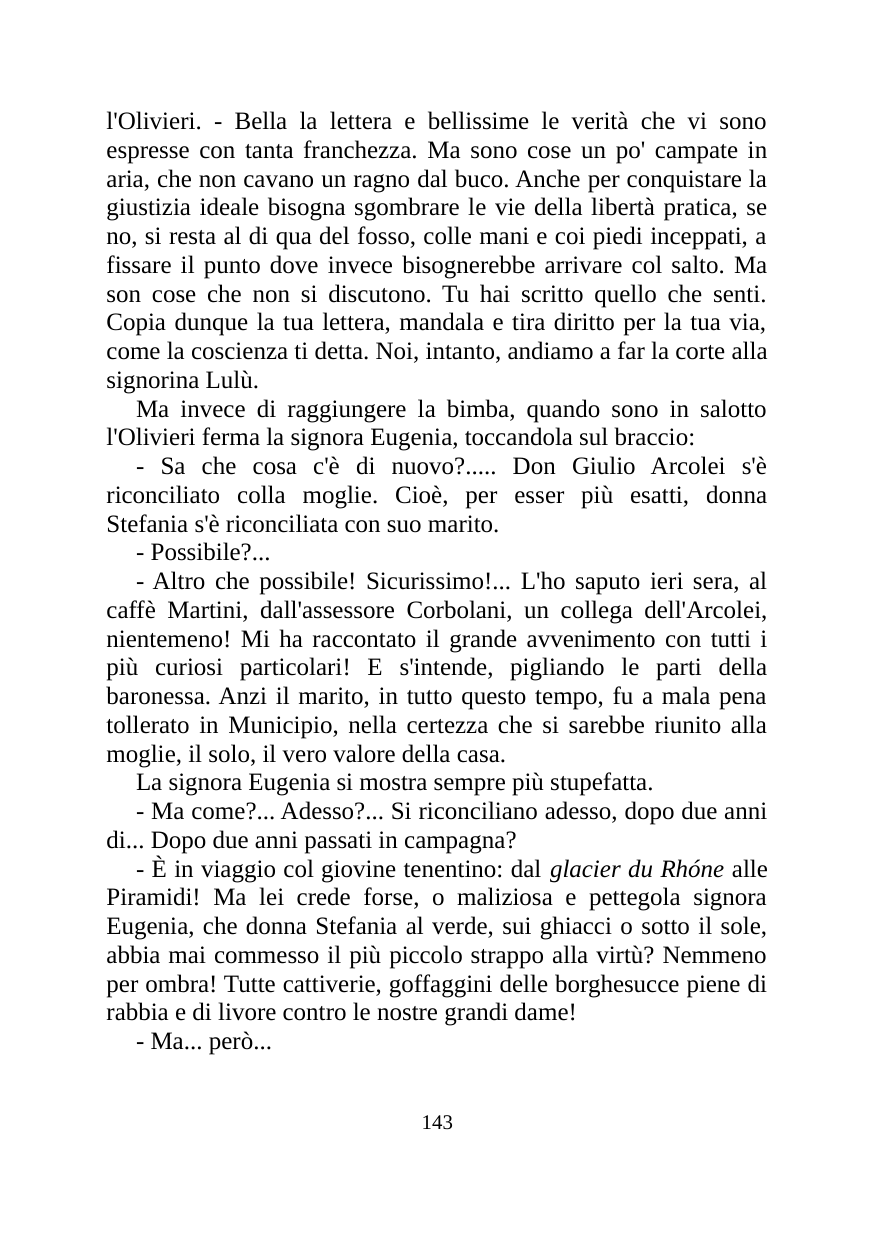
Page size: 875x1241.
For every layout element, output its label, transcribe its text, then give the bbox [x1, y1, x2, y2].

text - È in viaggio col giovine tenentino: dal glacier du Rhóne alle Piramidi! Ma lei crede forse, o maliziosa e pettegola signora Eugenia, che donna Stefania al verde, sui ghiacci o sotto il sole, abbia mai commesso il più piccolo strappo alla virtù? Nemmeno per ombra! Tutte cattiverie, goffaggini delle borghesucce piene di rabbia e di livore contro le nostre grandi dame! [106, 854, 768, 1026]
text La signora Eugenia si mostra sempre più stupefatta. [106, 767, 768, 796]
text - Ma come?... Adesso?... Si riconciliano adesso, dopo due anni di... Dopo due anni passati in campagna? [106, 796, 768, 854]
text Ma invece di raggiungere la bimba, quando sono in salotto l'Olivieri ferma la signora Eugenia, toccandola sul braccio: [106, 394, 768, 451]
text - Possibile?... [106, 537, 768, 566]
text - Ma... però... [106, 1026, 768, 1055]
text - Sa che cosa c'è di nuovo?..... Don Giulio Arcolei s'è riconciliato colla moglie. Cioè, per esser più esatti, donna Stefania s'è riconciliata con suo marito. [106, 451, 768, 537]
text l'Olivieri. - Bella la lettera e bellissime le verità che vi sono espresse con tanta franchezza. Ma sono cose un po' campate in aria, che non cavano un ragno dal buco. Anche per conquistare la giustizia ideale bisogna sgombrare le vie della libertà pratica, se no, si resta al di qua del fosso, colle mani e coi piedi inceppati, a fissare il punto dove invece bisognerebbe arrivare col salto. Ma son cose che non si discutono. Tu hai scritto quello che senti. Copia dunque la tua lettera, mandala e tira diritto per la tua via, come la coscienza ti detta. Noi, intanto, andiamo a far la corte alla signorina Lulù. [106, 106, 768, 394]
text - Altro che possibile! Sicurissimo!... L'ho saputo ieri sera, al caffè Martini, dall'assessore Corbolani, un collega dell'Arcolei, nientemeno! Mi ha raccontato il grande avvenimento con tutti i più curiosi particolari! E s'intende, pigliando le parti della baronessa. Anzi il marito, in tutto questo tempo, fu a mala pena tollerato in Municipio, nella certezza che si sarebbe riunito alla moglie, il solo, il vero valore della casa. [106, 566, 768, 767]
